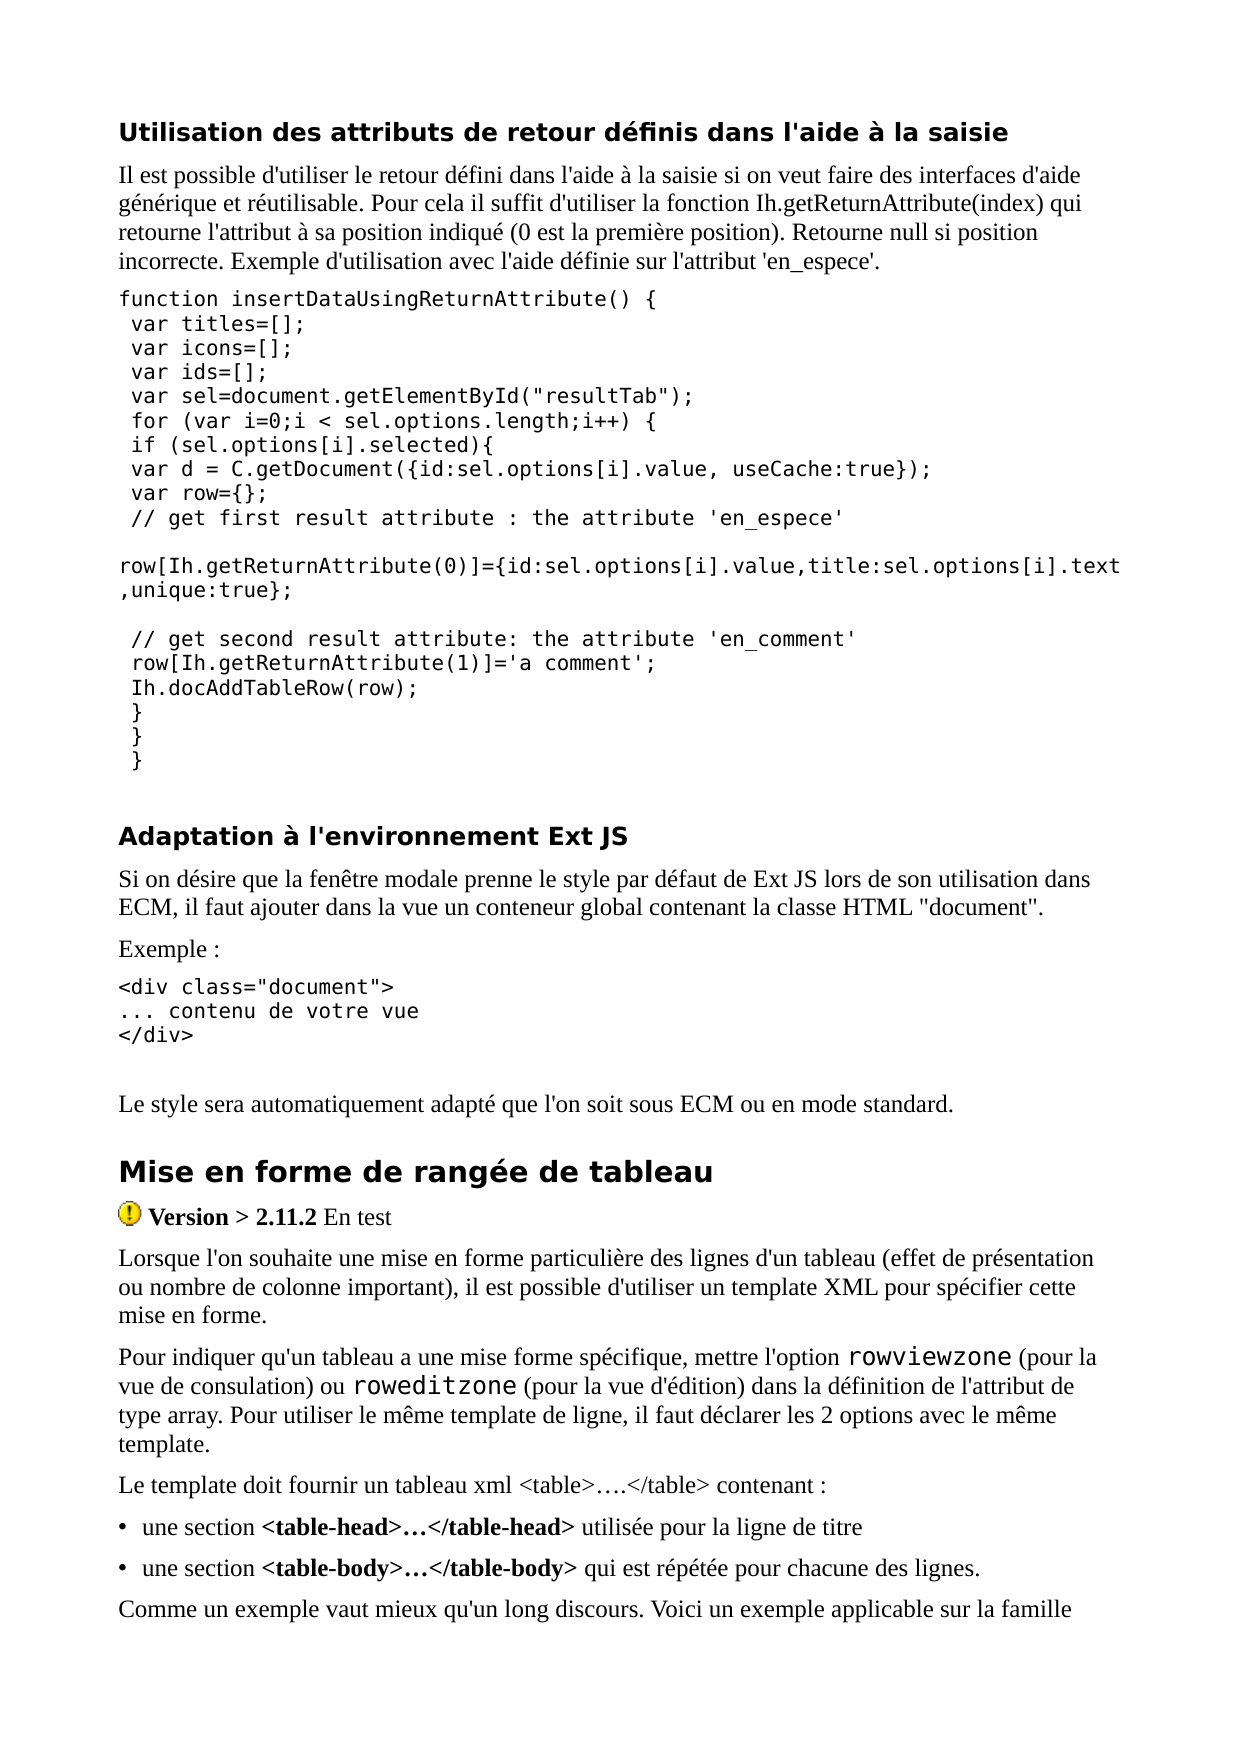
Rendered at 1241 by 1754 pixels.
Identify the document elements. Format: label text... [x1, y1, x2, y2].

subtitle Adaptation à l'environnement Ext JS [118, 822, 1122, 851]
text Le template doit fournir un tableau xml <table>….</table> contenant : [118, 1470, 1122, 1499]
subtitle Mise en forme de rangée de tableau [118, 1155, 1122, 1189]
subtitle Utilisation des attributs de retour définis dans l'aide à la saisie [118, 118, 1122, 147]
text Comme un exemple vaut mieux qu'un long discours. Voici un exemple applicable sur la famille [118, 1594, 1122, 1623]
text ... contenu de votre vue [118, 999, 1122, 1023]
text Exemple : [118, 934, 1122, 962]
list une section <table-body>…</table-body> qui est répétée pour chacune des lignes. [118, 1553, 1122, 1582]
text Le style sera automatiquement adapté que l'on soit sous ECM ou en mode standard. [118, 1089, 1122, 1118]
text Si on désire que la fenêtre modale prenne le style par défaut de Ext JS lors de son utilisation dans ECM, il faut ajouter dans la vue un conteneur global contenant la classe HTML "document". [118, 864, 1122, 921]
text function insertDataUsingReturnAttribute() { var titles=[]; var icons=[]; var ids=[]; var sel=document.getElementById("resultTab"); for (var i=0;i < sel.options.length;i++) { if (sel.options[i].selected){ var d = C.getDocument({id:sel.options[i].value, useCache:true}); var row={}; // get first result attribute : the attribute 'en_espece' row[Ih.getReturnAttribute(0)]={id:sel.options[i].value,title:sel.options[i].text,unique:true}; // get second result attribute: the attribute 'en_comment' row[Ih.getReturnAttribute(1)]='a comment'; Ih.docAddTableRow(row); } } } [118, 287, 1122, 797]
text </div> [118, 1023, 1122, 1048]
text Il est possible d'utiliser le retour défini dans l'aide à la saisie si on veut faire des interfaces d'aide générique et réutilisable. Pour cela il suffit d'utiliser la fonction Ih.getReturnAttribute(index) qui retourne l'attribut à sa position indiqué (0 est la première position). Retourne null si position incorrecte. Exemple d'utilisation avec l'aide définie sur l'attribut 'en_espece'. [118, 160, 1122, 275]
text Lorsque l'on souhaite une mise en forme particulière des lignes d'un tableau (effet de présentation ou nombre de colonne important), il est possible d'utiliser un template XML pour spécifier cette mise en forme. [118, 1243, 1122, 1329]
picture [118, 1201, 142, 1226]
text Version > 2.11.2 En test [118, 1202, 1122, 1231]
text Pour indiquer qu'un tableau a une mise forme spécifique, mettre l'option rowviewzone (pour la vue de consulation) ou roweditzone (pour la vue d'édition) dans la définition de l'attribut de type array. Pour utiliser le même template de ligne, il faut déclarer les 2 options avec le même template. [118, 1342, 1122, 1458]
list une section <table-head>…</table-head> utilisée pour la ligne de titre [118, 1512, 1122, 1540]
text <div class="document"> [118, 975, 1122, 999]
